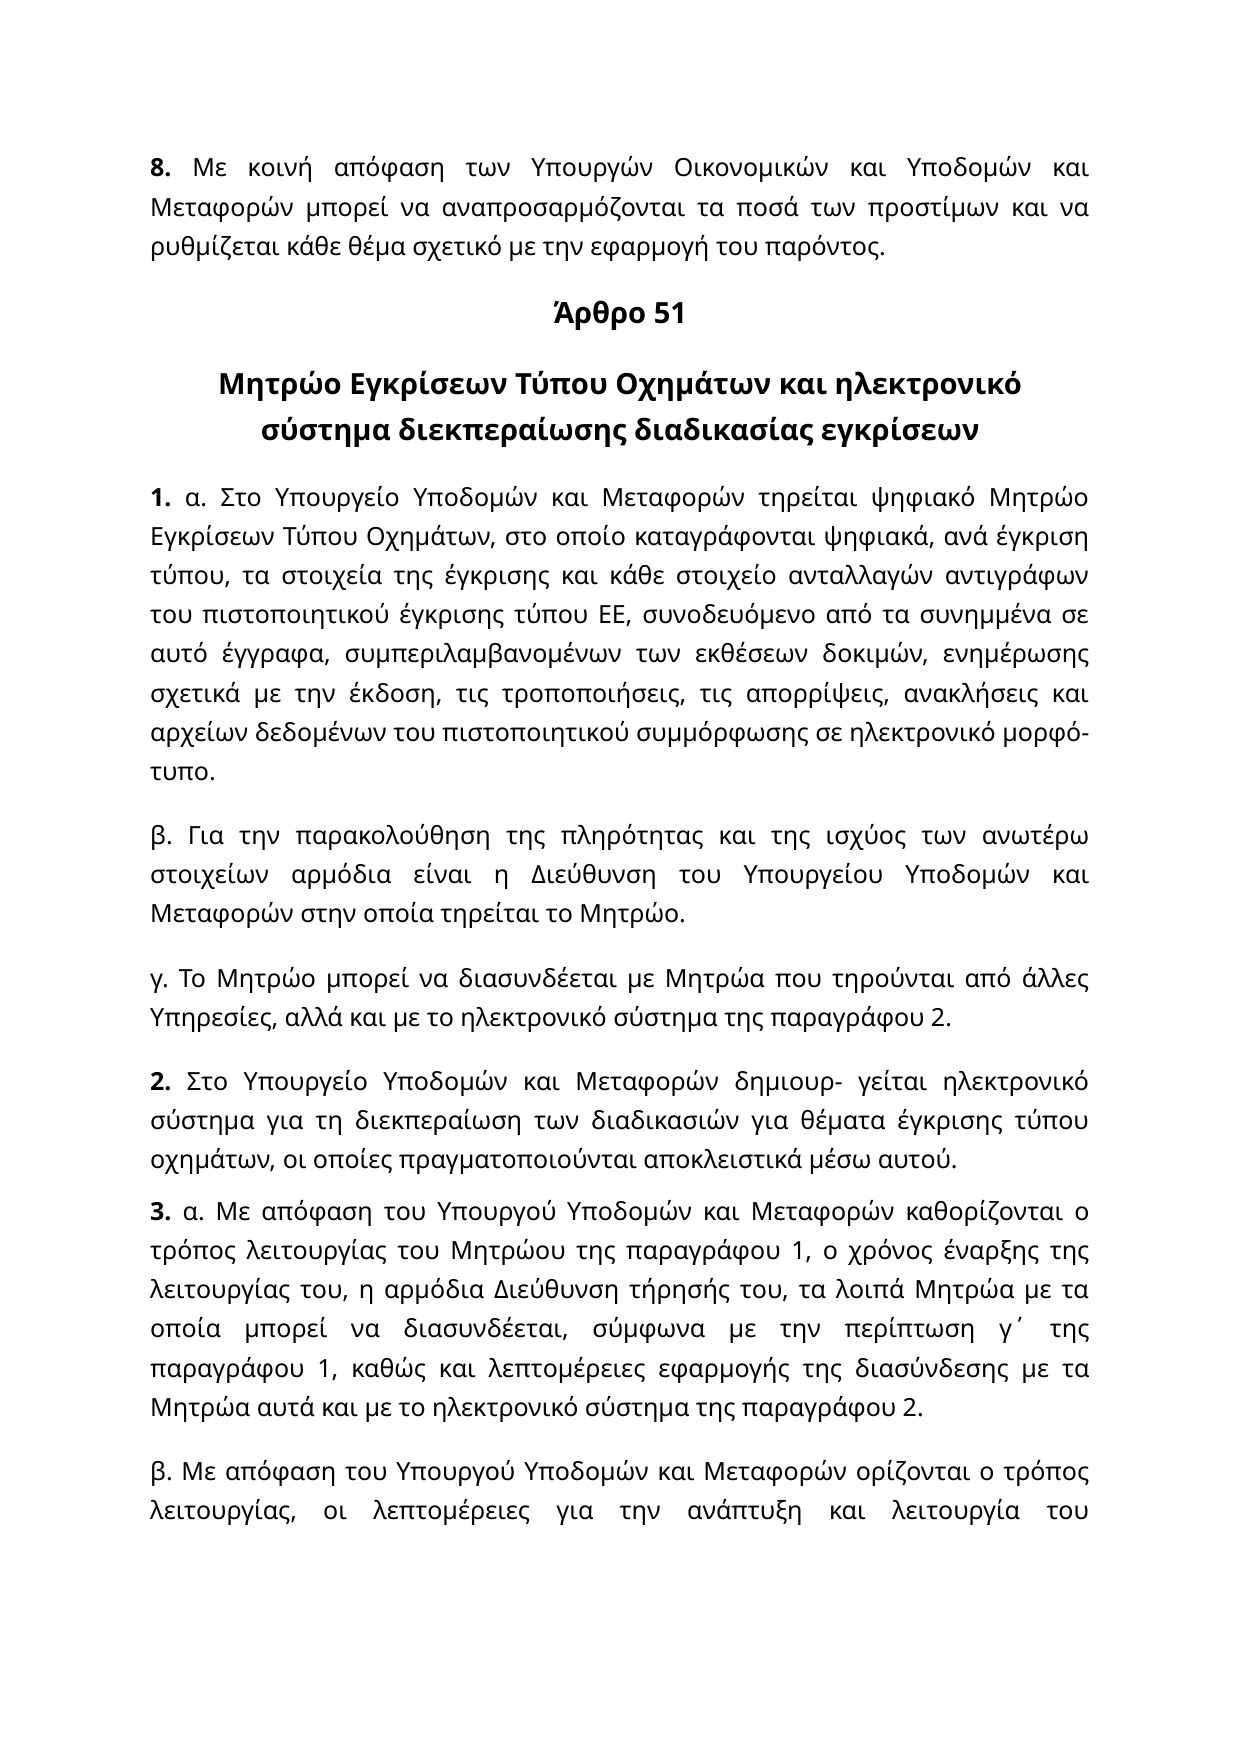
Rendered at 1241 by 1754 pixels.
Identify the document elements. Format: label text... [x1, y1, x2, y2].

text β. Με απόφαση του Υπουργού Υποδομών και Μεταφορών ορίζονται ο τρόπος λειτουργίας, οι λεπτομέρειες για την ανάπτυξη και λειτουργία του [150, 1453, 1090, 1527]
text β. Για την παρακολούθηση της πληρότητας και της ισχύος των ανωτέρω στοιχείων αρμόδια είναι η Διεύθυνση του Υπουργείου Υποδομών και Μεταφορών στην οποία τηρείται το Μητρώο. [150, 818, 1090, 930]
text 8. Με κοινή απόφαση των Υπουργών Οικονομικών και Υποδομών και Μεταφορών μπορεί να αναπροσαρμόζονται τα ποσά των προστίμων και να ρυθμίζεται κάθε θέμα σχετικό με την εφαρμογή του παρόντος. [150, 150, 1090, 262]
text 3. α. Με απόφαση του Υπουργού Υποδομών και Μεταφορών καθορίζονται ο τρόπος λειτουργίας του Μητρώου της παραγράφου 1, ο χρόνος έναρξης της λειτουργίας του, η αρμόδια Διεύθυνση τήρησής του, τα λοιπά Μητρώα με τα οποία μπορεί να διασυνδέεται, σύμφωνα με την περίπτωση γ΄ της παραγράφου 1, καθώς και λεπτομέρειες εφαρμογής της διασύνδεσης με τα Μητρώα αυτά και με το ηλεκτρονικό σύστημα της παραγράφου 2. [150, 1193, 1090, 1423]
subtitle Μητρώο Εγκρίσεων Τύπου Οχημάτων και ηλεκτρονικό σύστημα διεκπεραίωσης διαδικασίας εγκρίσεων [150, 363, 1090, 448]
subtitle Άρθρο 51 [150, 292, 1090, 332]
text 2. Στο Υπουργείο Υποδομών και Μεταφορών δημιουρ- γείται ηλεκτρονικό σύστημα για τη διεκπεραίωση των διαδικασιών για θέματα έγκρισης τύπου οχημάτων, οι οποίες πραγματοποιούνται αποκλειστικά μέσω αυτού. [150, 1063, 1090, 1176]
text 1. α. Στο Υπουργείο Υποδομών και Μεταφορών τηρείται ψηφιακό Μητρώο Εγκρίσεων Τύπου Οχημάτων, στο οποίο καταγράφονται ψηφιακά, ανά έγκριση τύπου, τα στοιχεία της έγκρισης και κάθε στοιχείο ανταλλαγών αντιγράφων του πιστοποιητικού έγκρισης τύπου ΕΕ, συνοδευόμενο από τα συνημμένα σε αυτό έγγραφα, συμπεριλαμβανομένων των εκθέσεων δοκιμών, ενημέρωσης σχετικά με την έκδοση, τις τροποποιήσεις, τις απορρίψεις, ανακλήσεις και αρχείων δεδομένων του πιστοποιητικού συμμόρφωσης σε ηλεκτρονικό μορφό- τυπο. [150, 479, 1090, 788]
text γ. Το Μητρώο μπορεί να διασυνδέεται με Μητρώα που τηρούνται από άλλες Υπηρεσίες, αλλά και με το ηλεκτρονικό σύστημα της παραγράφου 2. [150, 960, 1090, 1033]
